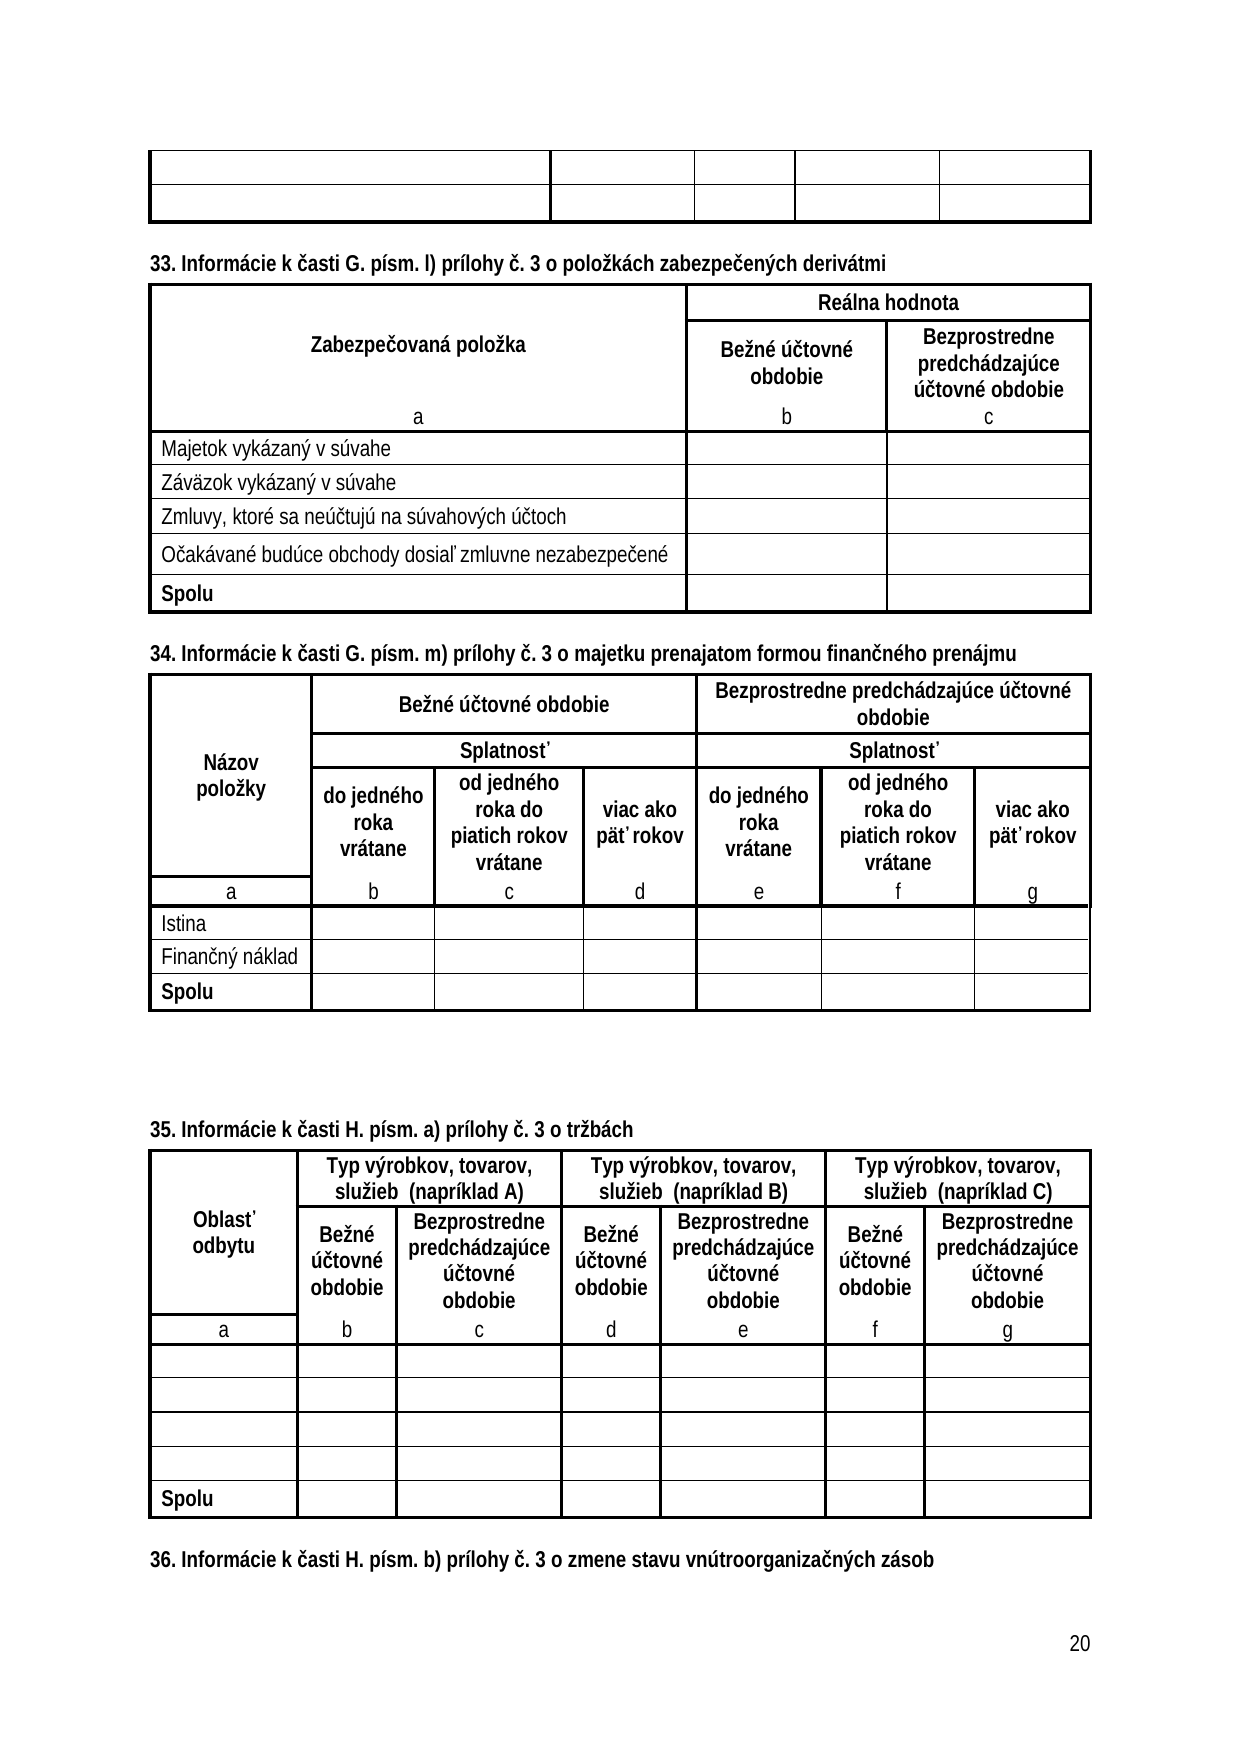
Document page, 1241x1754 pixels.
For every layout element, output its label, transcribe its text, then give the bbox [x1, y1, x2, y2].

table_header Zabezpečovaná položka [152, 286, 685, 403]
table_cell [822, 940, 974, 973]
table_cell [827, 1447, 923, 1480]
table_cell [584, 974, 695, 1009]
table_cell g [976, 875, 1089, 904]
table_cell Bežné účtovné obdobie [827, 1208, 923, 1313]
table_cell Očakávané budúce obchody dosiaľ zmluvne nezabezpečené [152, 534, 685, 574]
table_cell [888, 534, 1089, 574]
table_header Bežné účtovné obdobie [313, 676, 695, 732]
table_cell [584, 940, 695, 973]
table_cell f [827, 1313, 923, 1343]
table_header Oblasť odbytu [152, 1152, 296, 1313]
table_cell [888, 499, 1089, 533]
table_cell [888, 433, 1089, 464]
table_cell [563, 1413, 659, 1446]
table_cell viac ako päť rokov [976, 769, 1089, 875]
table_cell [662, 1346, 824, 1377]
table_cell Finančný náklad [152, 940, 310, 973]
table_cell [888, 465, 1089, 498]
table_cell [563, 1447, 659, 1480]
table_cell Bezprostredne predchádzajúce účtovné obdobie [662, 1208, 824, 1313]
table_cell d [585, 875, 695, 904]
table_cell [152, 185, 549, 220]
table_cell [695, 185, 794, 220]
table_cell [435, 908, 583, 939]
table_cell [152, 1413, 296, 1446]
table_cell [662, 1447, 824, 1480]
table_cell c [888, 403, 1089, 429]
table_cell [584, 908, 695, 939]
table_cell [698, 974, 821, 1009]
table_cell [822, 908, 974, 939]
table_cell [940, 185, 1089, 220]
title 35. Informácie k časti H. písm. a) prílohy č. 3 o tržbách [150, 1116, 1090, 1142]
table_cell a [152, 878, 310, 904]
table_cell [398, 1413, 560, 1446]
table_cell Bezprostredne predchádzajúce účtovné obdobie [926, 1208, 1089, 1313]
table_cell [398, 1447, 560, 1480]
table_cell [688, 575, 886, 610]
table_cell [822, 974, 974, 1009]
table_cell g [926, 1313, 1089, 1343]
table_cell [299, 1447, 395, 1480]
table_cell [827, 1481, 923, 1516]
title 36. Informácie k časti H. písm. b) prílohy č. 3 o zmene stavu vnútroorganizačných zásob [150, 1546, 1090, 1572]
table_cell Spolu [152, 974, 310, 1009]
table_cell Istina [152, 908, 310, 939]
table_cell [152, 151, 549, 184]
table_cell [313, 908, 434, 939]
table_cell e [698, 875, 819, 904]
table_header Typ výrobkov, tovarov, služieb (napríklad A) [299, 1152, 560, 1204]
table_cell [695, 151, 794, 184]
table_cell [688, 499, 886, 533]
table_cell c [398, 1313, 560, 1343]
table_cell [926, 1413, 1089, 1446]
table_cell b [688, 403, 885, 429]
table_header Typ výrobkov, tovarov, služieb (napríklad B) [563, 1152, 824, 1204]
title 34. Informácie k časti G. písm. m) prílohy č. 3 o majetku prenajatom formou finančného prenájmu [150, 640, 1090, 666]
table_cell [975, 904, 1089, 939]
table_cell [398, 1346, 560, 1377]
table_cell d [563, 1313, 659, 1343]
table_cell [827, 1378, 923, 1411]
table_cell [299, 1346, 395, 1377]
table_cell [796, 151, 939, 184]
table_cell [313, 974, 434, 1009]
table_cell [827, 1346, 923, 1377]
table_cell b [299, 1313, 395, 1343]
table_header Typ výrobkov, tovarov, služieb (napríklad C) [827, 1152, 1089, 1204]
table_cell a [152, 1316, 296, 1343]
table_cell [688, 465, 886, 498]
table_cell [940, 151, 1089, 184]
table_cell [435, 940, 583, 973]
table_cell [698, 908, 821, 939]
table_cell [888, 575, 1089, 610]
table_cell [688, 433, 886, 464]
table_cell [299, 1413, 395, 1446]
table_cell do jedného roka vrátane [313, 769, 433, 875]
table_cell Zmluvy, ktoré sa neúčtujú na súvahových účtoch [152, 499, 685, 533]
table_cell [563, 1481, 659, 1516]
table_cell do jedného roka vrátane [698, 769, 819, 875]
table_cell Splatnosť [313, 735, 695, 766]
table_cell od jedného roka do piatich rokov vrátane [823, 769, 973, 875]
table_cell Majetok vykázaný v súvahe [152, 433, 685, 464]
table_cell Bezprostredne predchádzajúce účtovné obdobie [398, 1208, 560, 1313]
table_cell [299, 1378, 395, 1411]
table_cell [698, 940, 821, 973]
table_cell [796, 185, 939, 220]
table_cell [926, 1481, 1089, 1516]
table_header Reálna hodnota [688, 286, 1089, 319]
table_cell viac ako päť rokov [585, 769, 695, 875]
table_header Názov položky [152, 676, 310, 875]
table_cell [975, 973, 1089, 1009]
table_cell Splatnosť [698, 735, 1089, 766]
table_cell [926, 1346, 1089, 1377]
table_cell Spolu [152, 1481, 296, 1516]
table_cell [688, 534, 886, 574]
table_cell Spolu [152, 575, 685, 610]
table_cell [662, 1413, 824, 1446]
table_cell Bezprostredne predchádzajúce účtovné obdobie [888, 322, 1089, 403]
table_cell [552, 151, 694, 184]
table_cell [552, 185, 694, 220]
table_cell [398, 1481, 560, 1516]
table_cell [152, 1346, 296, 1377]
table_cell od jedného roka do piatich rokov vrátane [436, 769, 582, 875]
table_header Bezprostredne predchádzajúce účtovné obdobie [698, 676, 1089, 732]
table_cell [926, 1378, 1089, 1411]
table_cell [563, 1346, 659, 1377]
table_cell f [823, 875, 973, 904]
table_cell Bežné účtovné obdobie [299, 1208, 395, 1313]
table_cell b [313, 875, 433, 904]
table_cell [662, 1378, 824, 1411]
table_cell Bežné účtovné obdobie [563, 1208, 659, 1313]
table_cell e [662, 1313, 824, 1343]
table_cell c [436, 875, 582, 904]
table_cell [563, 1378, 659, 1411]
table_cell [398, 1378, 560, 1411]
table_cell [662, 1481, 824, 1516]
table_cell [152, 1378, 296, 1411]
table_cell Bežné účtovné obdobie [688, 322, 885, 403]
table_cell [926, 1447, 1089, 1480]
title 33. Informácie k časti G. písm. l) prílohy č. 3 o položkách zabezpečených derivátmi [150, 250, 1090, 276]
table_cell [975, 939, 1089, 973]
table_cell Záväzok vykázaný v súvahe [152, 465, 685, 498]
table_cell a [152, 403, 685, 429]
table_cell [313, 940, 434, 973]
table_cell [152, 1447, 296, 1480]
table_cell [827, 1413, 923, 1446]
table_cell [435, 974, 583, 1009]
table_cell [299, 1481, 395, 1516]
